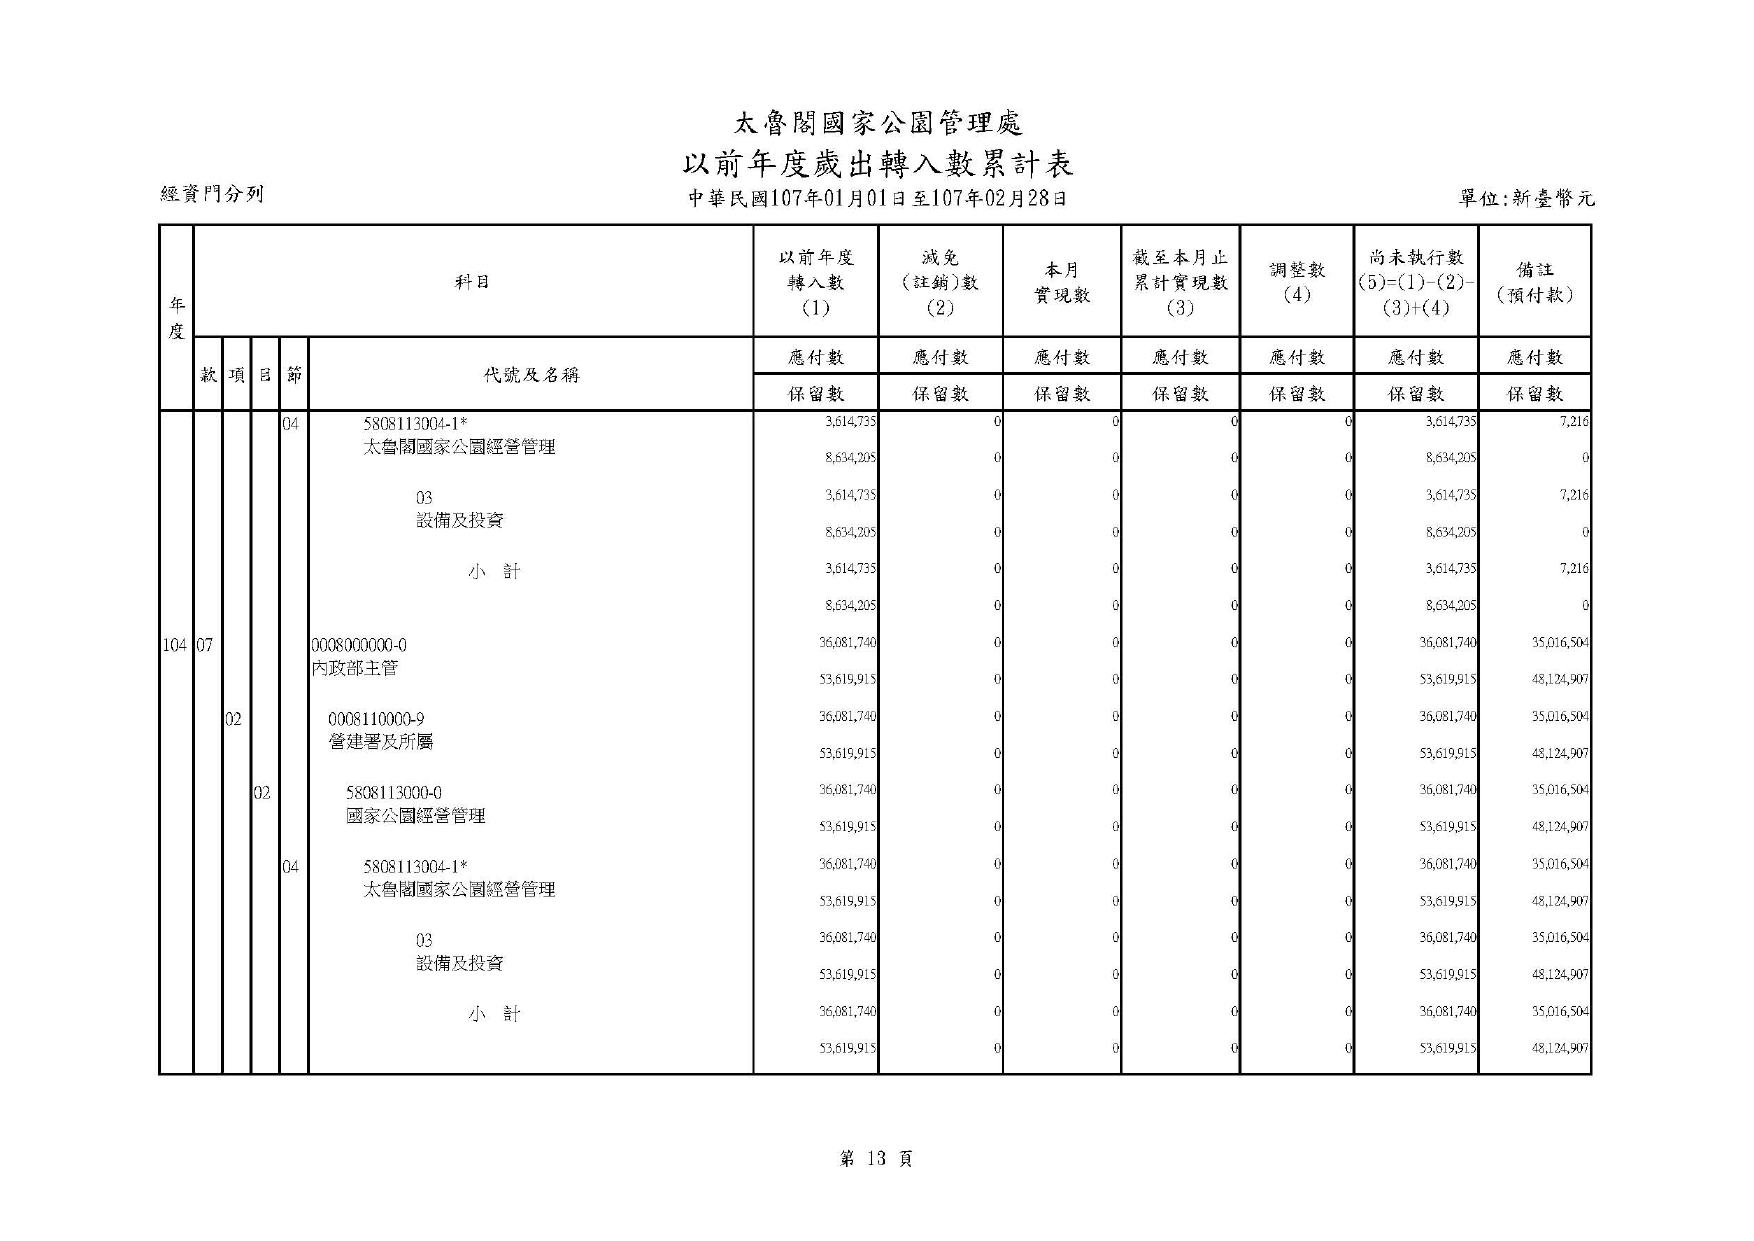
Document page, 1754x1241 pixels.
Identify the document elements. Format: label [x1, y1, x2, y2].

picture [59, 59, 1695, 1216]
